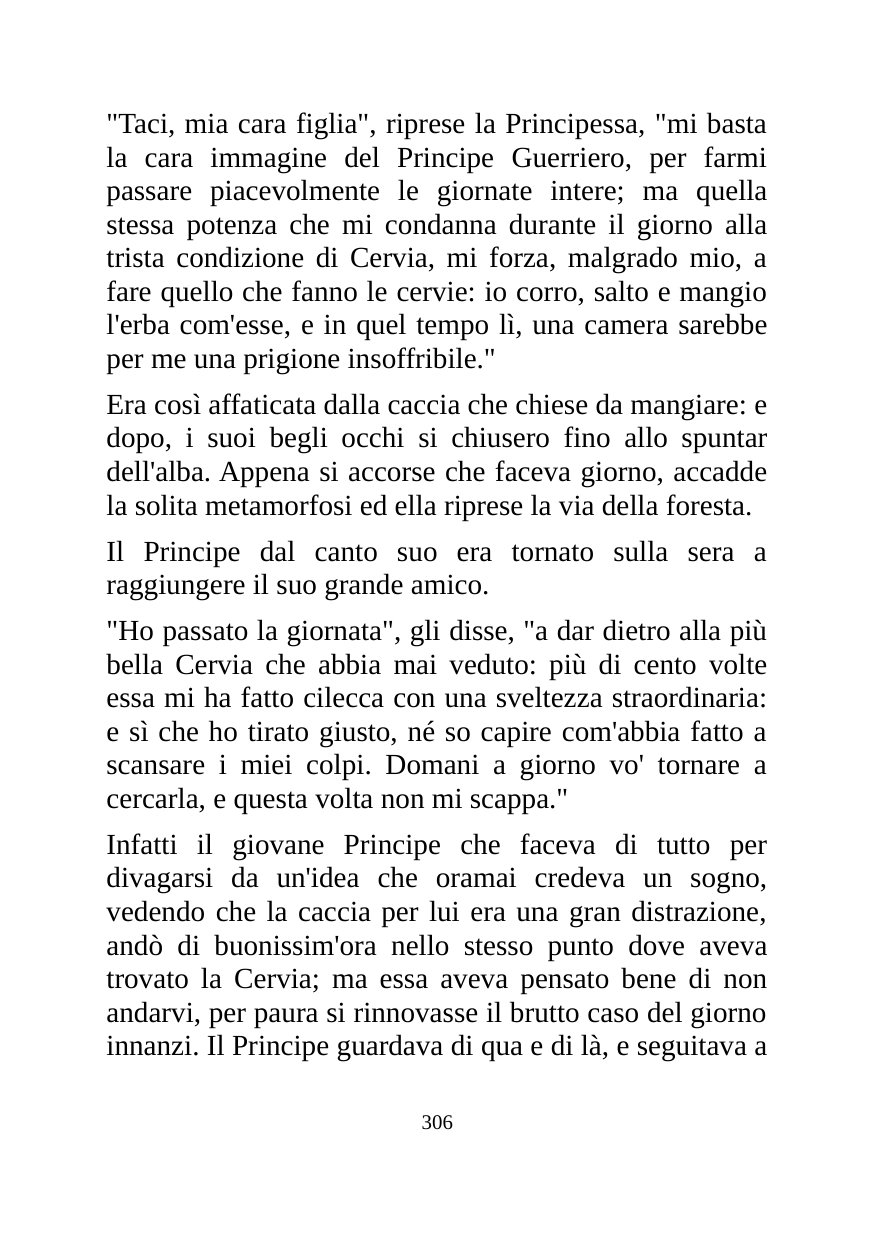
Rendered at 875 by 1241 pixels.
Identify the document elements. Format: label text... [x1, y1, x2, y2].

text Infatti il giovane Principe che faceva di tutto per divagarsi da un'idea che oramai credeva un sogno, vedendo che la caccia per lui era una gran distrazione, andò di buonissim'ora nello stesso punto dove aveva trovato la Cervia; ma essa aveva pensato bene di non andarvi, per paura si rinnovasse il brutto caso del giorno innanzi. Il Principe guardava di qua e di là, e seguitava a [106, 827, 768, 1062]
text Era così affaticata dalla caccia che chiese da mangiare: e dopo, i suoi begli occhi si chiusero fino allo spuntar dell'alba. Appena si accorse che faceva giorno, accadde la solita metamorfosi ed ella riprese la via della foresta. [106, 387, 768, 521]
text Il Principe dal canto suo era tornato sulla sera a raggiungere il suo grande amico. [106, 534, 768, 601]
text "Taci, mia cara figlia", riprese la Principessa, "mi basta la cara immagine del Principe Guerriero, per farmi passare piacevolmente le giornate intere; ma quella stessa potenza che mi condanna durante il giorno alla trista condizione di Cervia, mi forza, malgrado mio, a fare quello che fanno le cervie: io corro, salto e mangio l'erba com'esse, e in quel tempo lì, una camera sarebbe per me una prigione insoffribile." [106, 106, 768, 374]
text "Ho passato la giornata", gli disse, "a dar dietro alla più bella Cervia che abbia mai veduto: più di cento volte essa mi ha fatto cilecca con una sveltezza straordinaria: e sì che ho tirato giusto, né so capire com'abbia fatto a scansare i miei colpi. Domani a giorno vo' tornare a cercarla, e questa volta non mi scappa." [106, 613, 768, 814]
